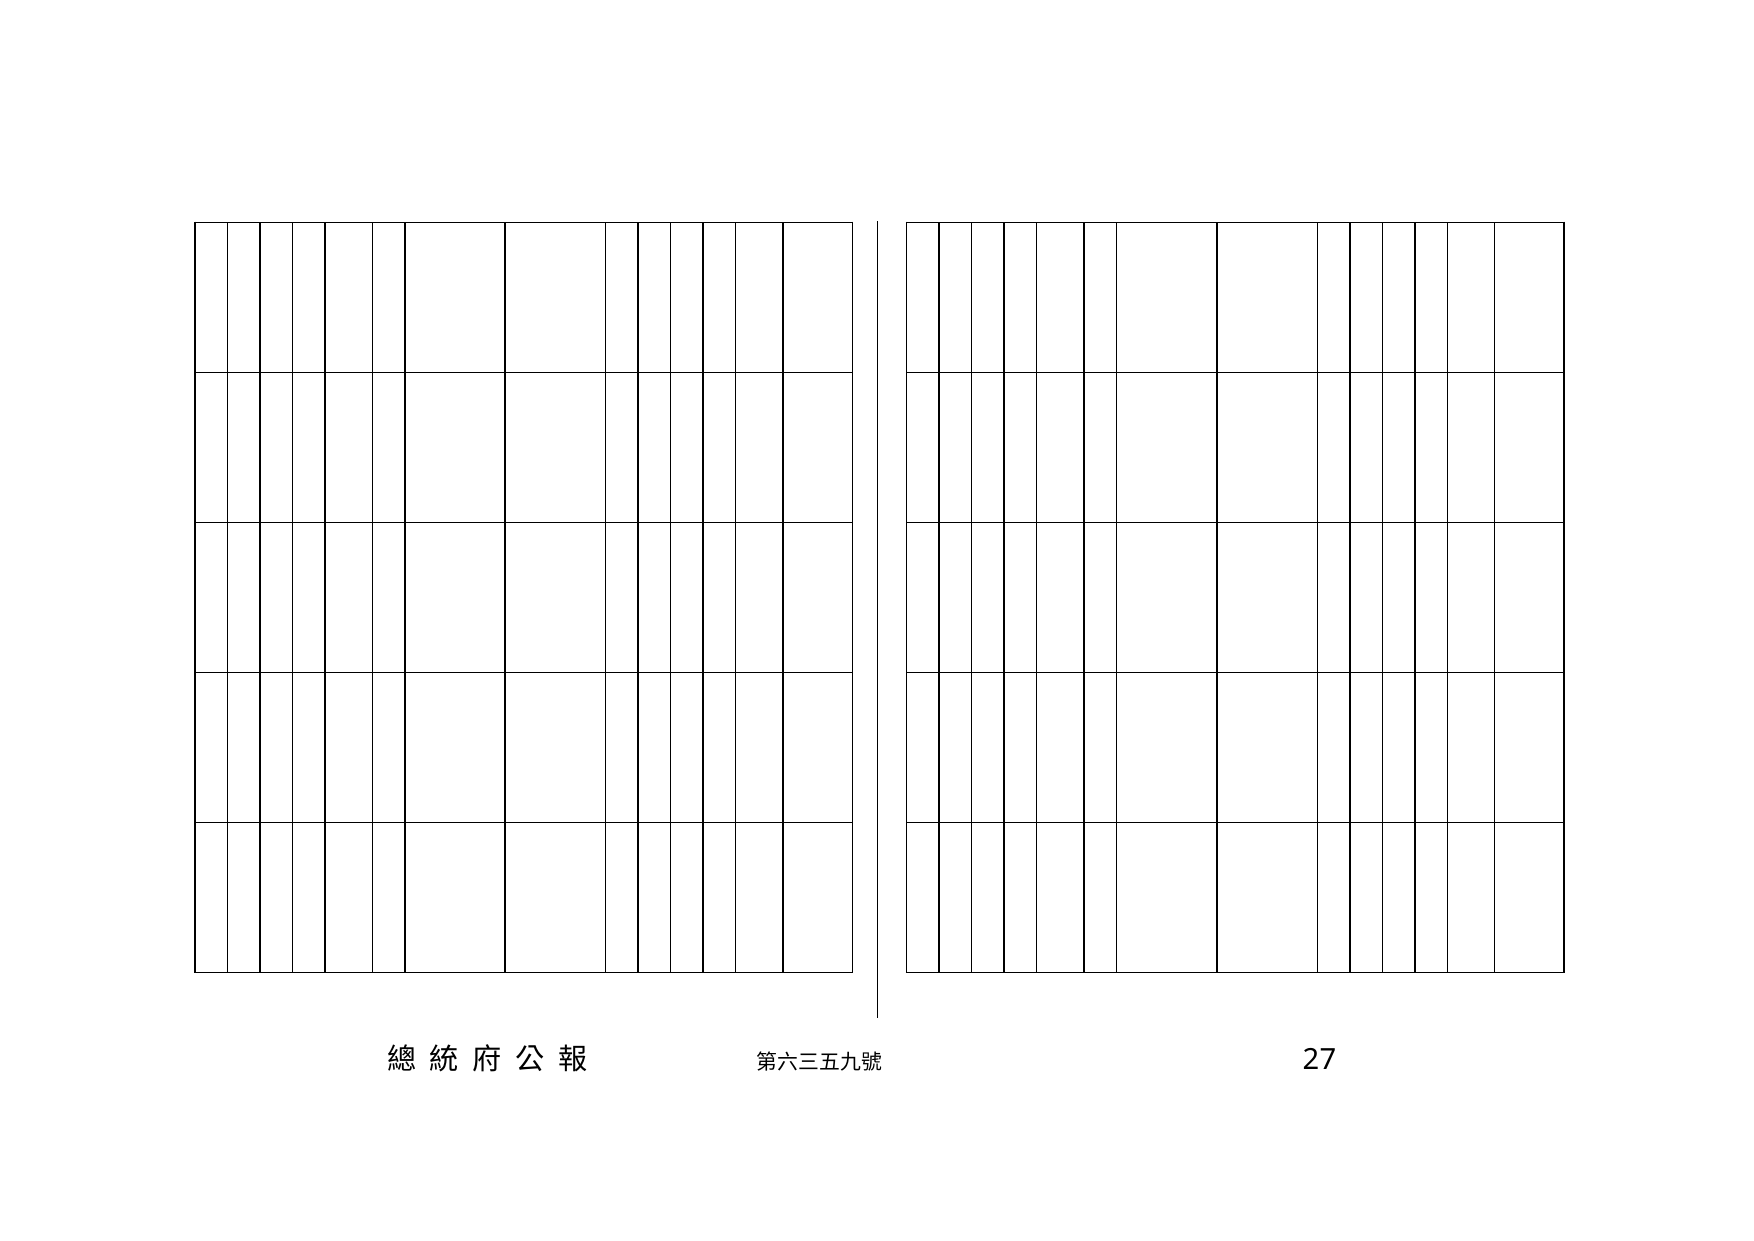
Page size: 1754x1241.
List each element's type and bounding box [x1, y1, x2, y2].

table_cell [704, 823, 735, 972]
table_cell [736, 223, 782, 372]
table_cell [940, 523, 971, 672]
table_cell [1037, 673, 1083, 822]
table_cell [1495, 673, 1563, 822]
table_cell [293, 223, 324, 372]
table_cell [1218, 373, 1317, 522]
table_cell [373, 223, 404, 372]
table_cell [1416, 523, 1447, 672]
table_cell [261, 673, 292, 822]
table_cell [406, 673, 504, 822]
table_cell [326, 673, 372, 822]
table_cell [326, 823, 372, 972]
table_cell [972, 523, 1003, 672]
table_cell [1005, 823, 1036, 972]
table_cell [1448, 823, 1494, 972]
table_cell [1117, 523, 1216, 672]
table_cell [406, 523, 504, 672]
table_cell [1117, 223, 1216, 372]
table_cell [1218, 223, 1317, 372]
table_cell [1005, 373, 1036, 522]
table_cell [1448, 673, 1494, 822]
table_cell [1495, 223, 1563, 372]
table_cell [1085, 823, 1116, 972]
table_cell [736, 373, 782, 522]
table_cell [907, 373, 938, 522]
table_cell [606, 523, 637, 672]
table_cell [1416, 823, 1447, 972]
table_cell [373, 823, 404, 972]
table_cell [1383, 223, 1414, 372]
table_cell [406, 223, 504, 372]
table_cell [293, 673, 324, 822]
table_cell [1318, 223, 1349, 372]
table_cell [1495, 823, 1563, 972]
table_cell [1318, 673, 1349, 822]
table_cell [639, 373, 670, 522]
table_cell [736, 823, 782, 972]
table_cell [606, 373, 637, 522]
table_cell [261, 823, 292, 972]
table_cell [606, 223, 637, 372]
table_cell [606, 823, 637, 972]
table_cell [293, 823, 324, 972]
table_cell [228, 823, 259, 972]
table_cell [1318, 823, 1349, 972]
table_cell [1005, 523, 1036, 672]
table_cell [1085, 373, 1116, 522]
table_cell [671, 823, 702, 972]
table_cell [704, 223, 735, 372]
table_cell [228, 673, 259, 822]
table_cell [1416, 373, 1447, 522]
table_cell [196, 673, 227, 822]
table_cell [907, 523, 938, 672]
table_cell [940, 823, 971, 972]
table_cell [639, 523, 670, 672]
table_cell [228, 223, 259, 372]
table_cell [1005, 223, 1036, 372]
table_cell [196, 223, 227, 372]
table_cell [907, 673, 938, 822]
table_cell [1495, 373, 1563, 522]
table_cell [406, 823, 504, 972]
table_cell [671, 673, 702, 822]
table_cell [1383, 373, 1414, 522]
table_cell [293, 373, 324, 522]
table_cell [196, 373, 227, 522]
table_cell [736, 673, 782, 822]
table_cell [373, 673, 404, 822]
table_cell [1005, 673, 1036, 822]
table_cell [639, 673, 670, 822]
table_cell [940, 373, 971, 522]
table_cell [1351, 223, 1382, 372]
table_cell [907, 223, 938, 372]
table_cell [972, 223, 1003, 372]
table_cell [1448, 523, 1494, 672]
table_cell [972, 373, 1003, 522]
table_cell [671, 523, 702, 672]
table_cell [228, 373, 259, 522]
table_cell [784, 223, 852, 372]
table_cell [1416, 673, 1447, 822]
table_cell [704, 523, 735, 672]
table_cell [506, 373, 605, 522]
table_cell [326, 223, 372, 372]
table_cell [506, 523, 605, 672]
table_cell [1037, 373, 1083, 522]
table_cell [1218, 673, 1317, 822]
table_cell [671, 373, 702, 522]
table_cell [506, 823, 605, 972]
table_cell [1037, 523, 1083, 672]
table_cell [406, 373, 504, 522]
table_cell [1383, 523, 1414, 672]
table_cell [1037, 823, 1083, 972]
table_cell [1495, 523, 1563, 672]
table_cell [1383, 823, 1414, 972]
table_cell [1037, 223, 1083, 372]
table_cell [736, 523, 782, 672]
table_cell [261, 223, 292, 372]
table_cell [1448, 223, 1494, 372]
table_cell [196, 823, 227, 972]
table_cell [1085, 673, 1116, 822]
table_cell [1085, 523, 1116, 672]
table_cell [196, 523, 227, 672]
table_cell [784, 673, 852, 822]
table_cell [1117, 823, 1216, 972]
table_cell [228, 523, 259, 672]
table_cell [506, 223, 605, 372]
table_cell [639, 223, 670, 372]
table_cell [1351, 523, 1382, 672]
table_cell [1117, 373, 1216, 522]
table_cell [972, 673, 1003, 822]
table_cell [1351, 673, 1382, 822]
table_cell [1085, 223, 1116, 372]
table_cell [639, 823, 670, 972]
table_cell [940, 673, 971, 822]
table_cell [326, 373, 372, 522]
table_cell [784, 523, 852, 672]
table_cell [704, 373, 735, 522]
table_cell [784, 823, 852, 972]
table_cell [261, 373, 292, 522]
table_cell [326, 523, 372, 672]
table_cell [1448, 373, 1494, 522]
table_cell [1218, 823, 1317, 972]
table_cell [606, 673, 637, 822]
table_cell [1318, 373, 1349, 522]
table_cell [671, 223, 702, 372]
table_cell [972, 823, 1003, 972]
table_cell [1416, 223, 1447, 372]
table_cell [784, 373, 852, 522]
table_cell [261, 523, 292, 672]
table_cell [907, 823, 938, 972]
table_cell [1117, 673, 1216, 822]
table_cell [1351, 373, 1382, 522]
table_cell [1218, 523, 1317, 672]
table_cell [1351, 823, 1382, 972]
table_cell [940, 223, 971, 372]
table_cell [1383, 673, 1414, 822]
table_cell [506, 673, 605, 822]
table_cell [373, 373, 404, 522]
table_cell [1318, 523, 1349, 672]
table_cell [293, 523, 324, 672]
table_cell [373, 523, 404, 672]
table_cell [704, 673, 735, 822]
